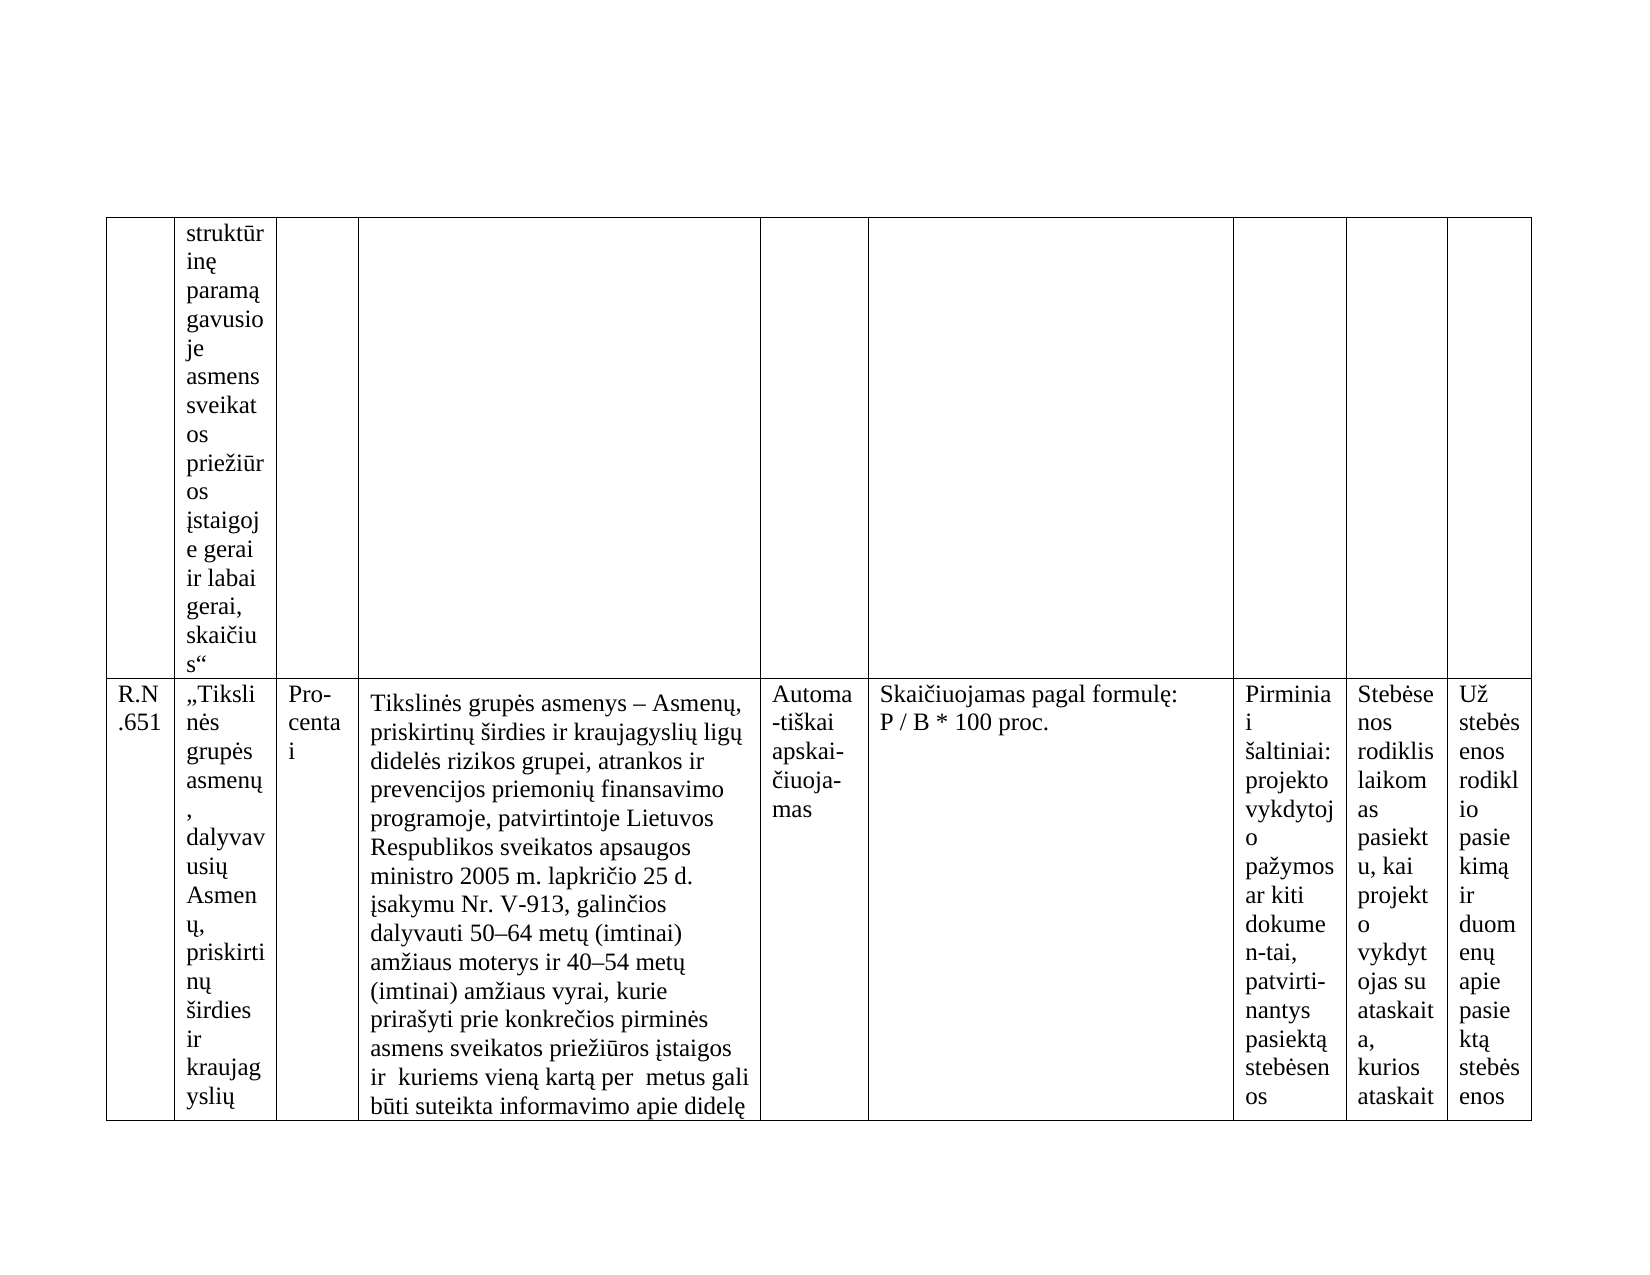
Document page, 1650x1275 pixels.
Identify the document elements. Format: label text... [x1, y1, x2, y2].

table_cell Pro-centai [277, 679, 358, 1119]
table_cell [277, 218, 358, 678]
table_cell [869, 218, 1233, 678]
table_cell „Tikslinės grupės asmenų, dalyvavusių Asmenų, priskirtinų širdies ir kraujagyslių [175, 679, 276, 1119]
table_cell [359, 218, 760, 678]
table_cell Stebėsenos rodiklis laikomas pasiektu, kai projekto vykdytojas su ataskaita, kurios ataskait [1347, 679, 1447, 1119]
table_cell [1234, 218, 1346, 678]
table_cell Už stebėsenos rodiklio pasiekimą ir duomenų apie pasiektą stebėsenos [1448, 679, 1531, 1119]
table_cell Pirminiai šaltiniai: projekto vykdytojo pažymos ar kiti dokumen-tai, patvirti-nantys pasiektą stebėsenos [1234, 679, 1346, 1119]
table_cell [761, 218, 868, 678]
table_cell [1448, 218, 1531, 678]
table_cell Tikslinės grupės asmenys – Asmenų, priskirtinų širdies ir kraujagyslių ligų didelės rizikos grupei, atrankos ir prevencijos priemonių finansavimo programoje, patvirtintoje Lietuvos Respublikos sveikatos apsaugos ministro 2005 m. lapkričio 25 d. įsakymu Nr. V-913, galinčios dalyvauti 50–64 metų (imtinai) amžiaus moterys ir 40–54 metų (imtinai) amžiaus vyrai, kurie prirašyti prie konkrečios pirminės asmens sveikatos priežiūros įstaigos ir kuriems vieną kartą per metus gali būti suteikta informavimo apie didelę [359, 679, 760, 1119]
table_cell struktūrinę paramą gavusioje asmens sveikatos priežiūros įstaigoje gerai ir labai gerai, skaičius“ [175, 218, 276, 678]
table_cell [1347, 218, 1447, 678]
table_cell R.N.651 [107, 679, 174, 1119]
table_cell [107, 218, 174, 678]
table_cell Automa-tiškai apskai-čiuoja-mas [761, 679, 868, 1119]
table_cell Skaičiuojamas pagal formulę: P / B * 100 proc. [869, 679, 1233, 1119]
